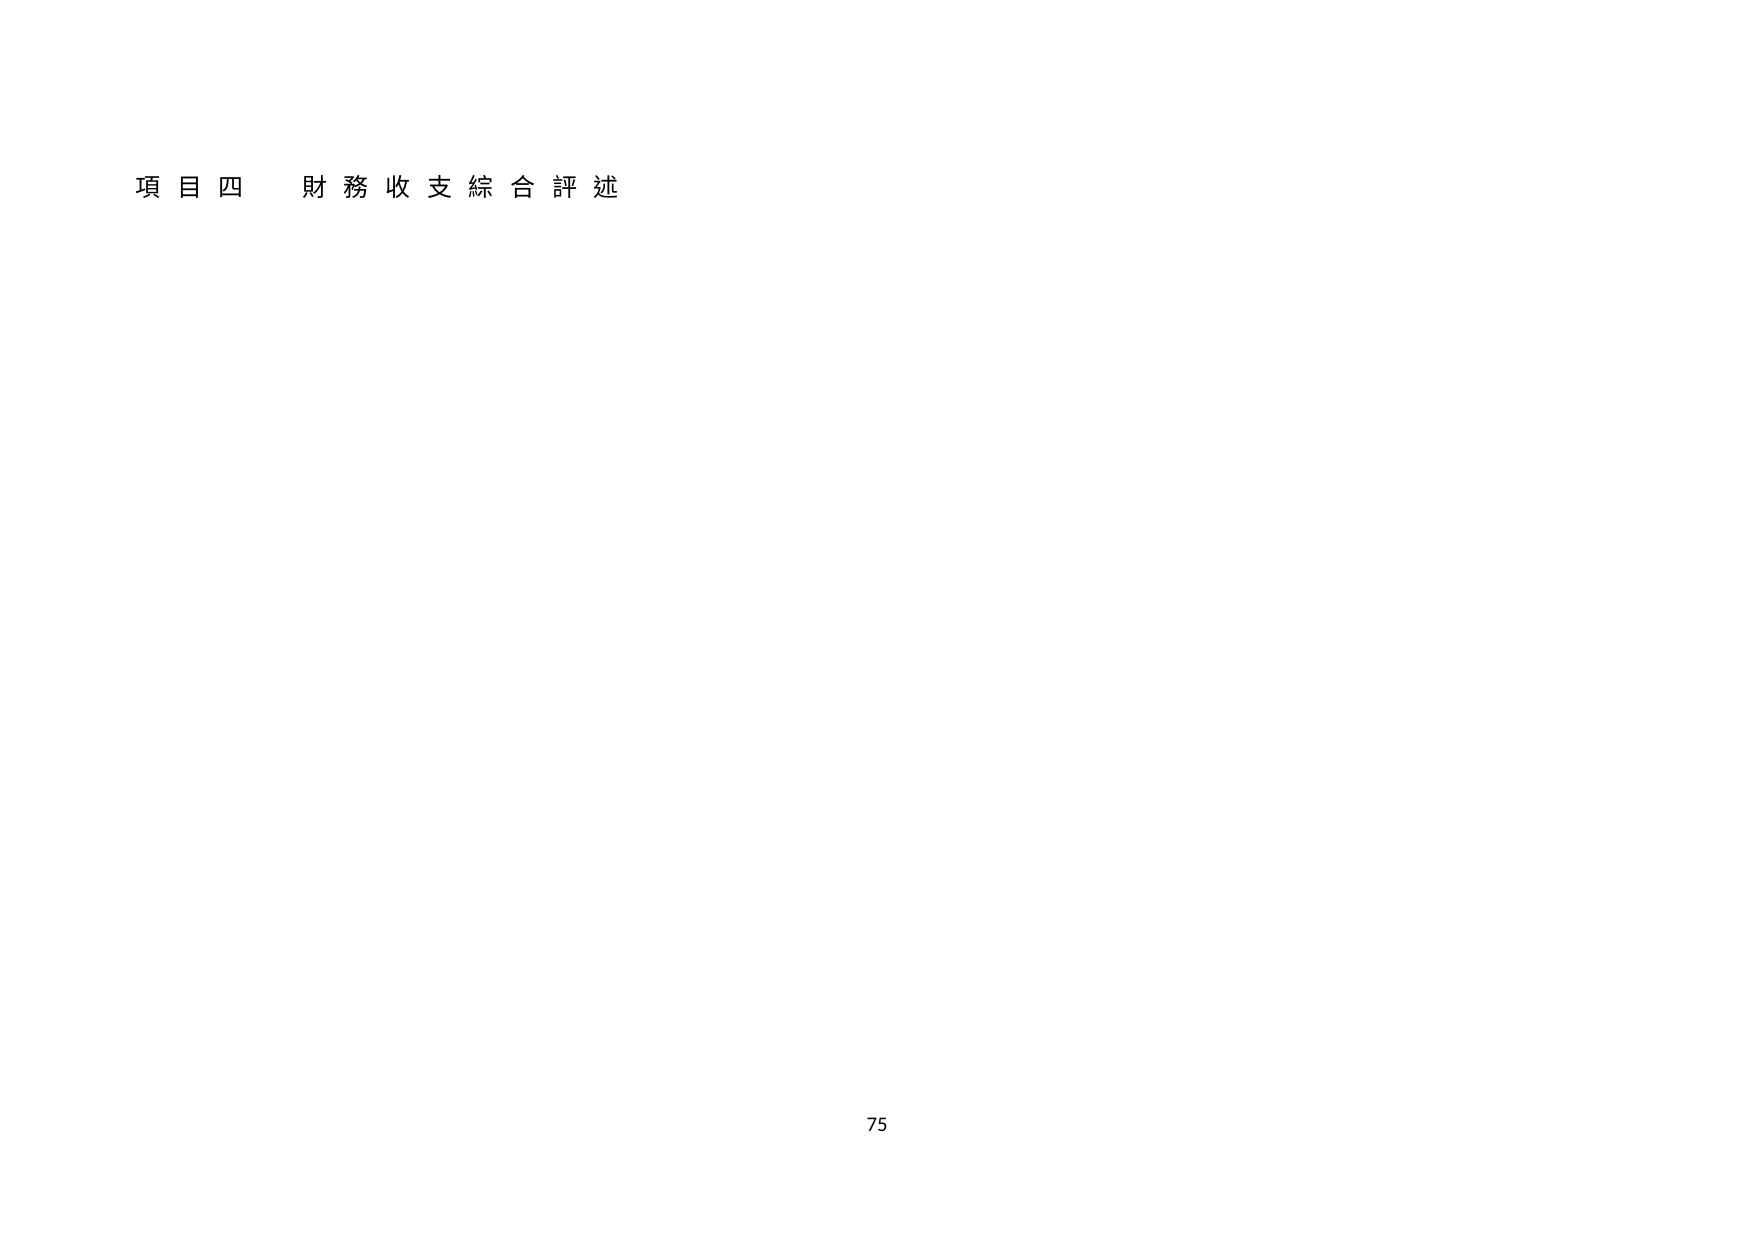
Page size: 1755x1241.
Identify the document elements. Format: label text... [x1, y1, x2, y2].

text 項目四 財務收支綜合評述 [109, 144, 1669, 207]
